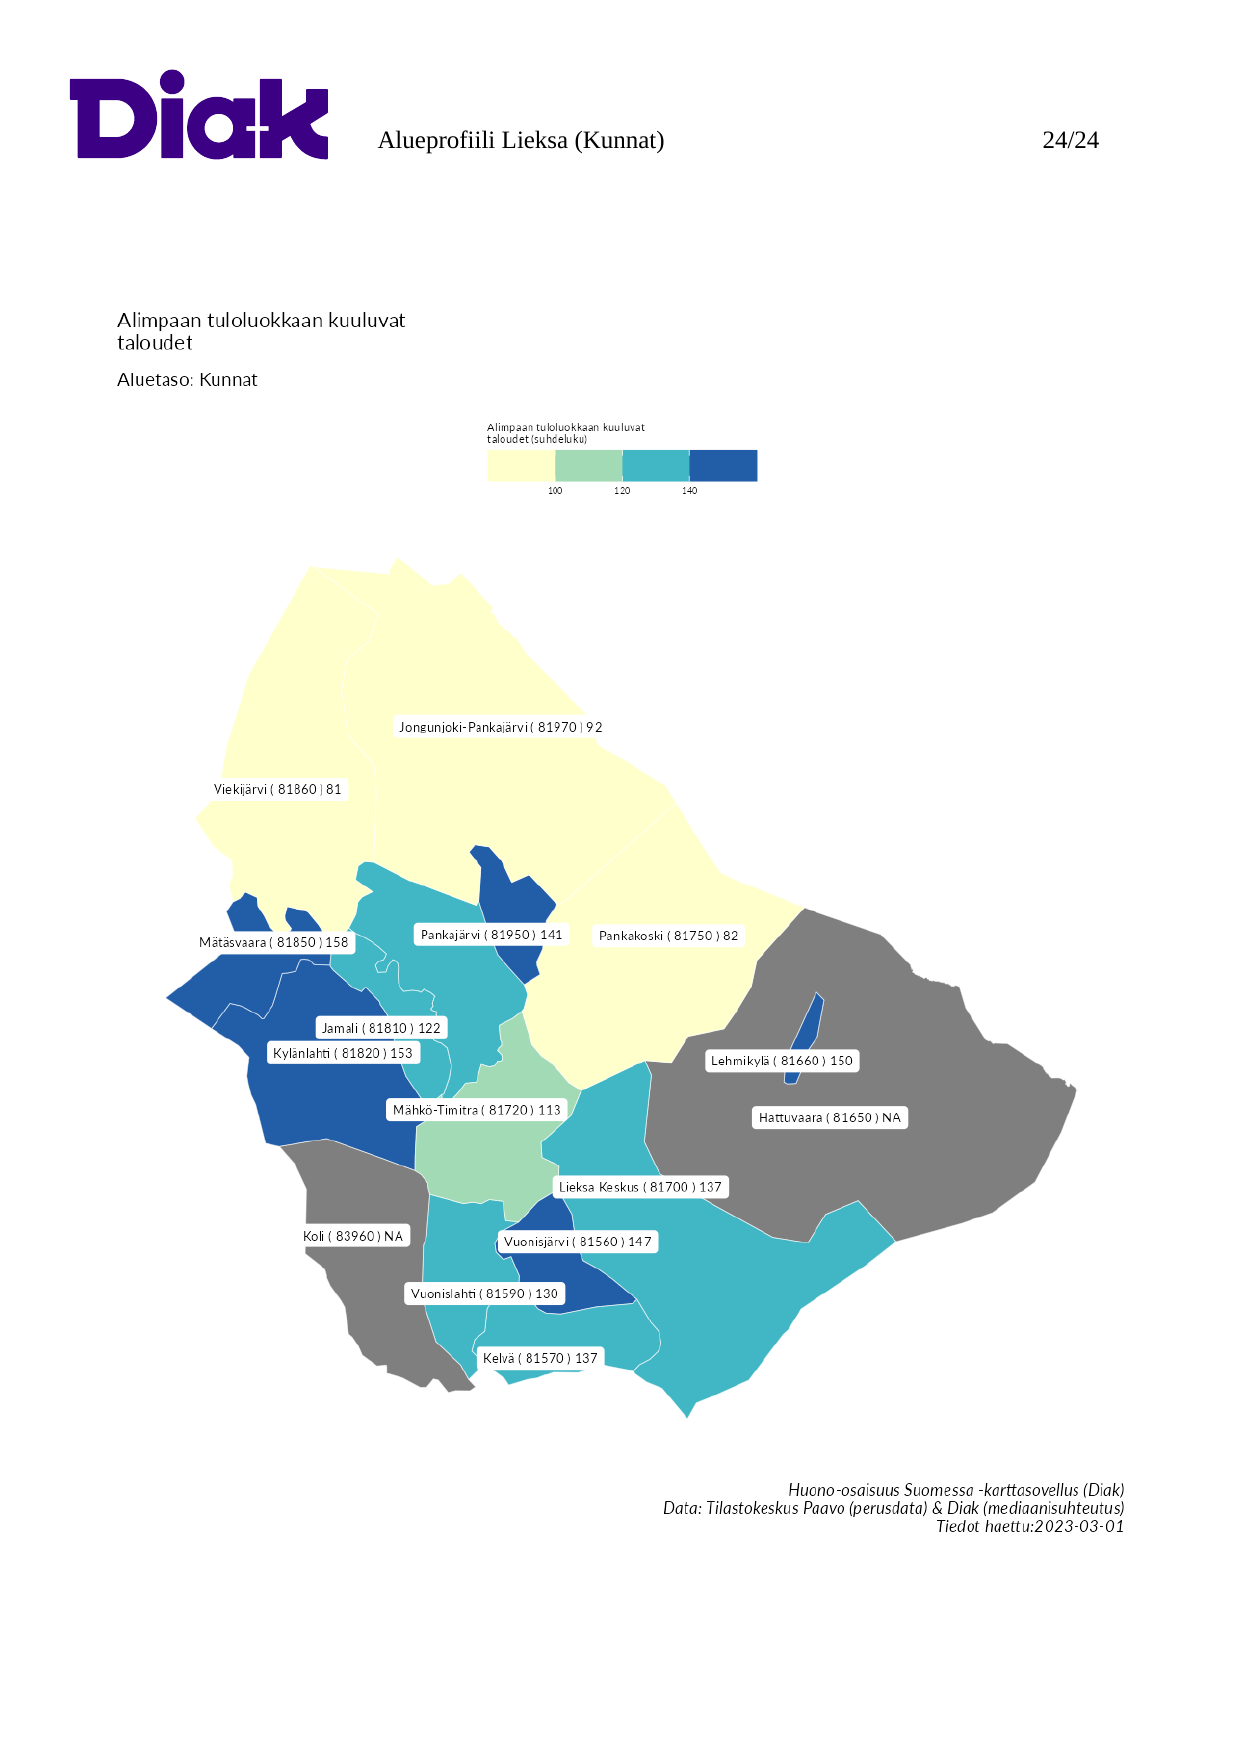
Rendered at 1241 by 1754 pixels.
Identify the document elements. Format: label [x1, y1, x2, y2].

picture [61, 196, 1179, 1651]
